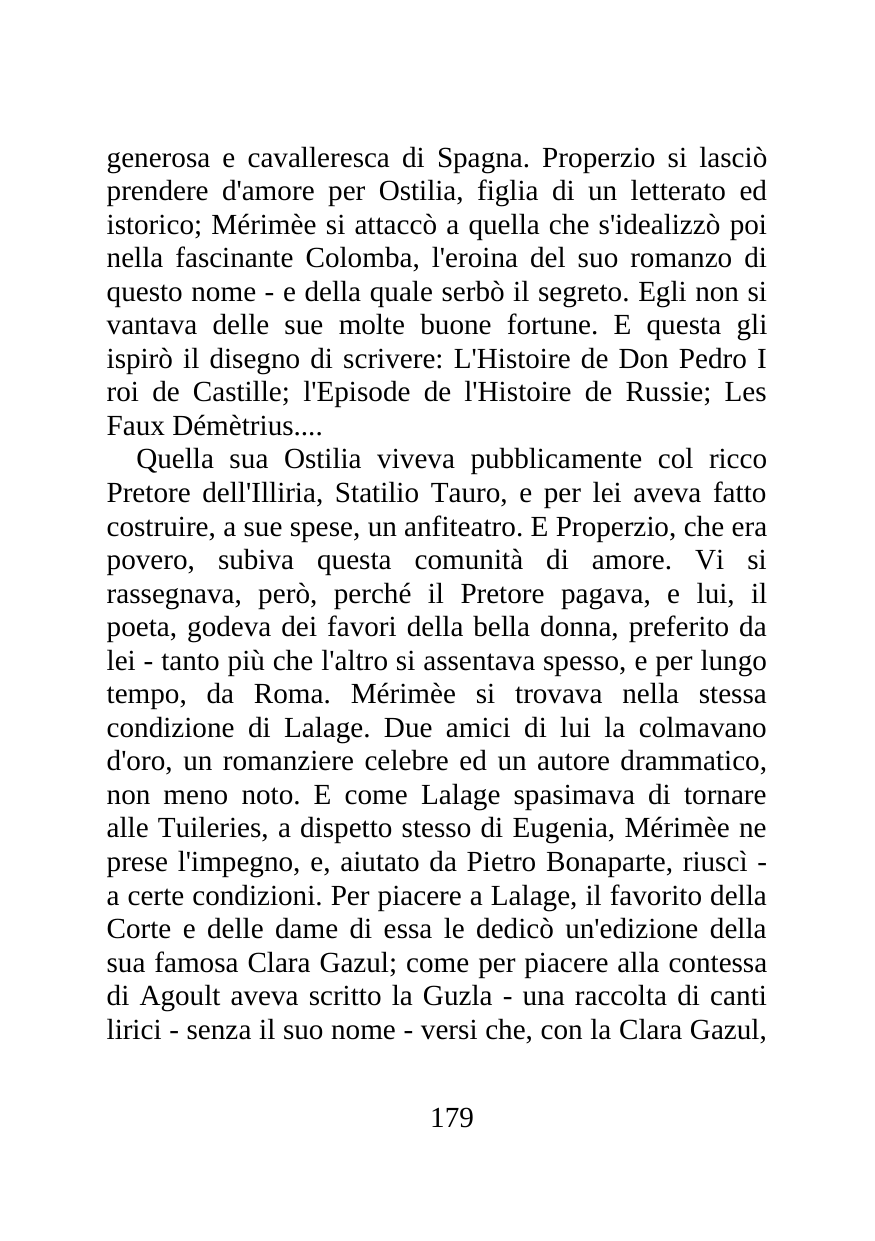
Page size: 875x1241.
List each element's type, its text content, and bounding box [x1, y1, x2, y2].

text Quella sua Ostilia viveva pubblicamente col ricco Pretore dell'Illiria, Statilio Tauro, e per lei aveva fatto costruire, a sue spese, un anfiteatro. E Properzio, che era povero, subiva questa comunità di amore. Vi si rassegnava, però, perché il Pretore pagava, e lui, il poeta, godeva dei favori della bella donna, preferito da lei - tanto più che l'altro si assentava spesso, e per lungo tempo, da Roma. Mérimèe si trovava nella stessa condizione di Lalage. Due amici di lui la colmavano d'oro, un romanziere celebre ed un autore drammatico, non meno noto. E come Lalage spasimava di tornare alle Tuileries, a dispetto stesso di Eugenia, Mérimèe ne prese l'impegno, e, aiutato da Pietro Bonaparte, riuscì - a certe condizioni. Per piacere a Lalage, il favorito della Corte e delle dame di essa le dedicò un'edizione della sua famosa Clara Gazul; come per piacere alla contessa di Agoult aveva scritto la Guzla - una raccolta di canti lirici - senza il suo nome - versi che, con la Clara Gazul, [106, 442, 768, 1045]
text generosa e cavalleresca di Spagna. Properzio si lasciò prendere d'amore per Ostilia, figlia di un letterato ed istorico; Mérimèe si attaccò a quella che s'idealizzò poi nella fascinante Colomba, l'eroina del suo romanzo di questo nome - e della quale serbò il segreto. Egli non si vantava delle sue molte buone fortune. E questa gli ispirò il disegno di scrivere: L'Histoire de Don Pedro I roi de Castille; l'Episode de l'Histoire de Russie; Les Faux Démètrius.... [106, 140, 768, 442]
